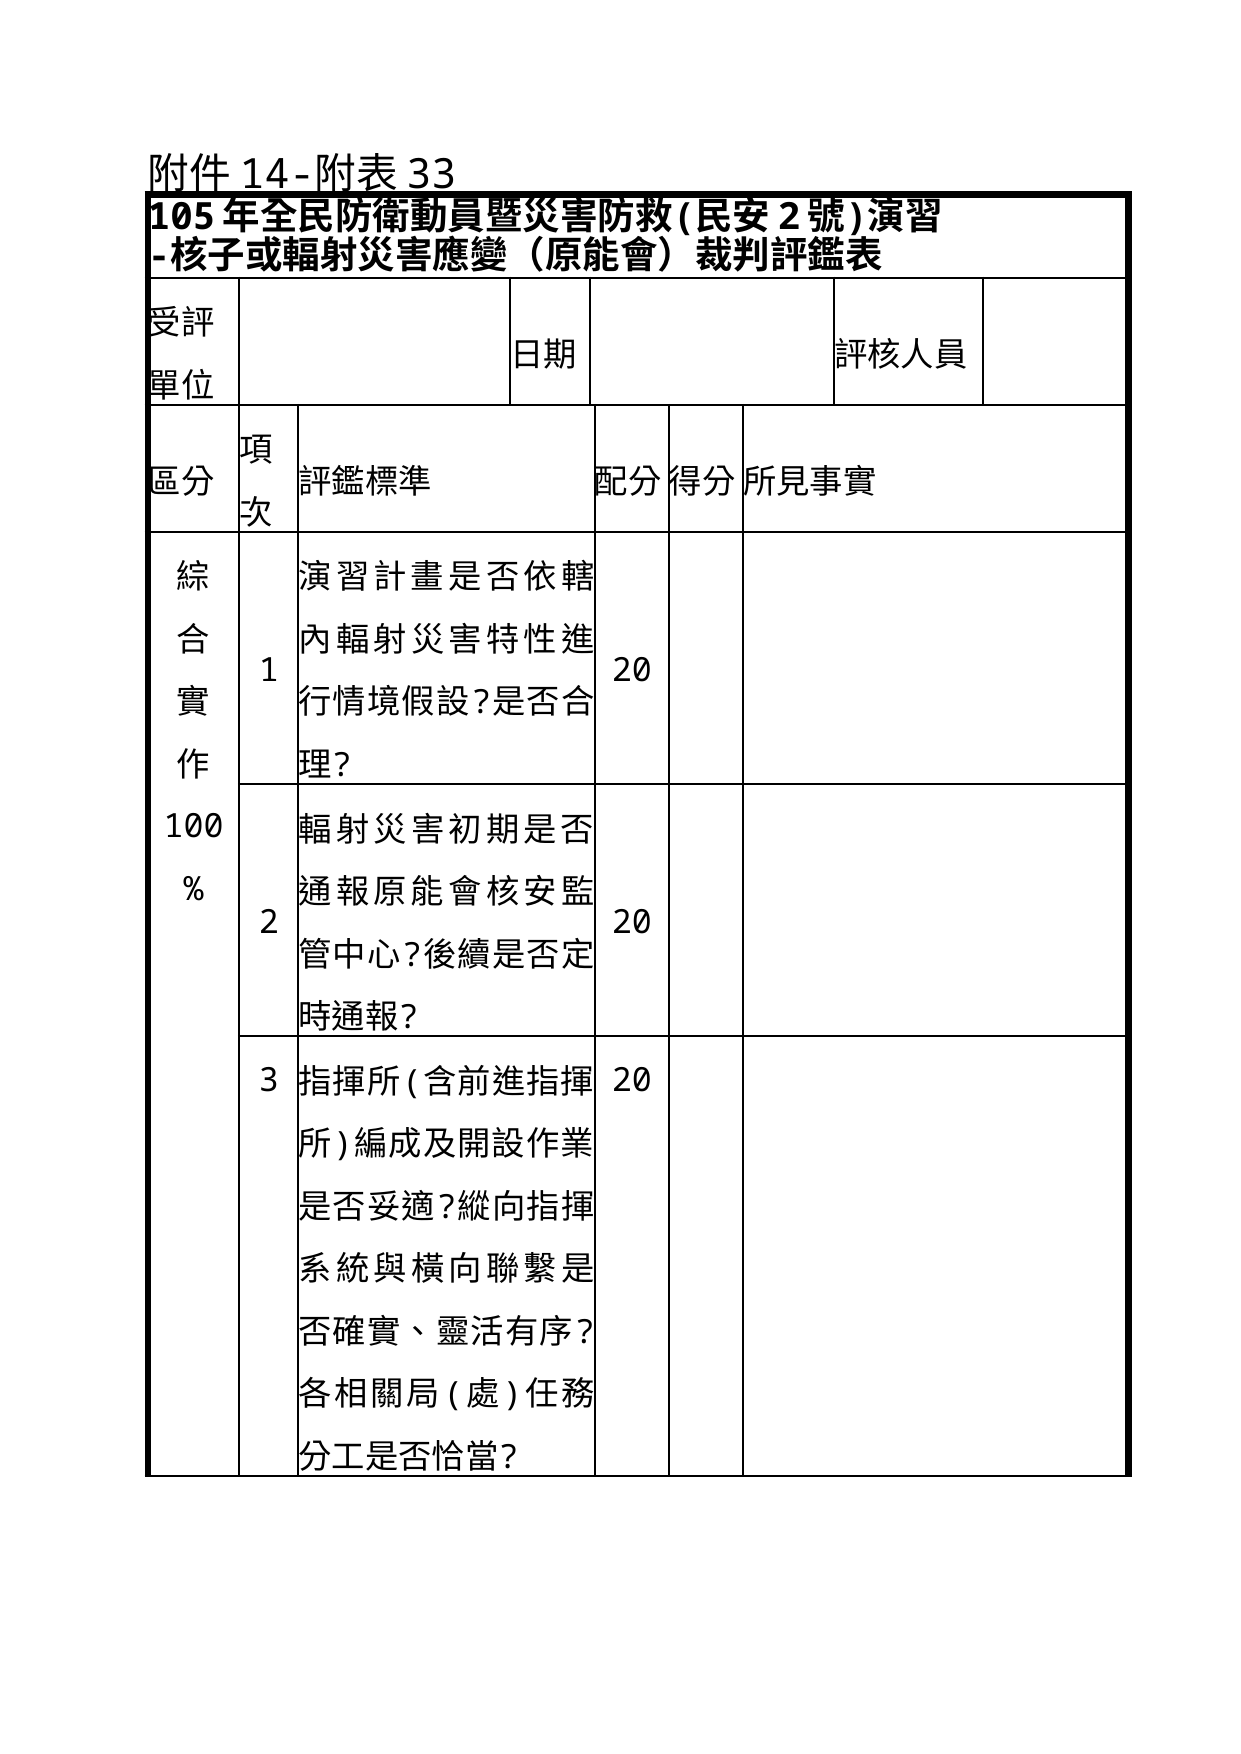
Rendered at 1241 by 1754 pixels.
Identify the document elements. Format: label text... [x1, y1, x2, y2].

table_cell [744, 785, 1125, 1035]
table_cell 項次 [240, 406, 297, 531]
table_cell [670, 785, 742, 1035]
table_cell [240, 279, 509, 404]
table_cell 評鑑標準 [299, 406, 594, 531]
table_cell 所見事實 [744, 406, 1125, 531]
table_cell 日期 [511, 279, 589, 404]
table_cell 區分 [151, 406, 238, 531]
table_cell 受評 單位 [151, 279, 238, 404]
table_cell 配分 [596, 406, 668, 531]
table_cell 2 [240, 785, 297, 1035]
table_cell [670, 533, 742, 783]
table_cell [670, 1037, 742, 1474]
table_cell 輻射災害初期是否通報原能會核安監管中心?後續是否定時通報? [299, 785, 594, 1035]
table_cell [591, 279, 833, 404]
table_header 105年全民防衛動員暨災害防救(民安2號)演習 -核子或輻射災害應變（原能會）裁判評鑑表 [151, 198, 1125, 277]
table_cell 演習計畫是否依轄內輻射災害特性進行情境假設?是否合理? [299, 533, 594, 783]
table_cell [984, 279, 1125, 404]
table_cell 得分 [670, 406, 742, 531]
table_cell 3 [240, 1037, 297, 1474]
table_cell 綜 合 實 作 100 % [151, 533, 238, 1474]
table_cell [744, 533, 1125, 783]
text 附件14-附表33 [148, 129, 1122, 191]
table_cell 指揮所(含前進指揮所)編成及開設作業是否妥適?縱向指揮系統與橫向聯繫是否確實、靈活有序?各相關局(處)任務分工是否恰當? [299, 1037, 594, 1474]
table_cell 1 [240, 533, 297, 783]
table_cell 評核人員 [835, 279, 982, 404]
table_cell [744, 1037, 1125, 1474]
table_cell 20 [596, 785, 668, 1035]
table_cell 20 [596, 1037, 668, 1474]
table_cell 20 [596, 533, 668, 783]
